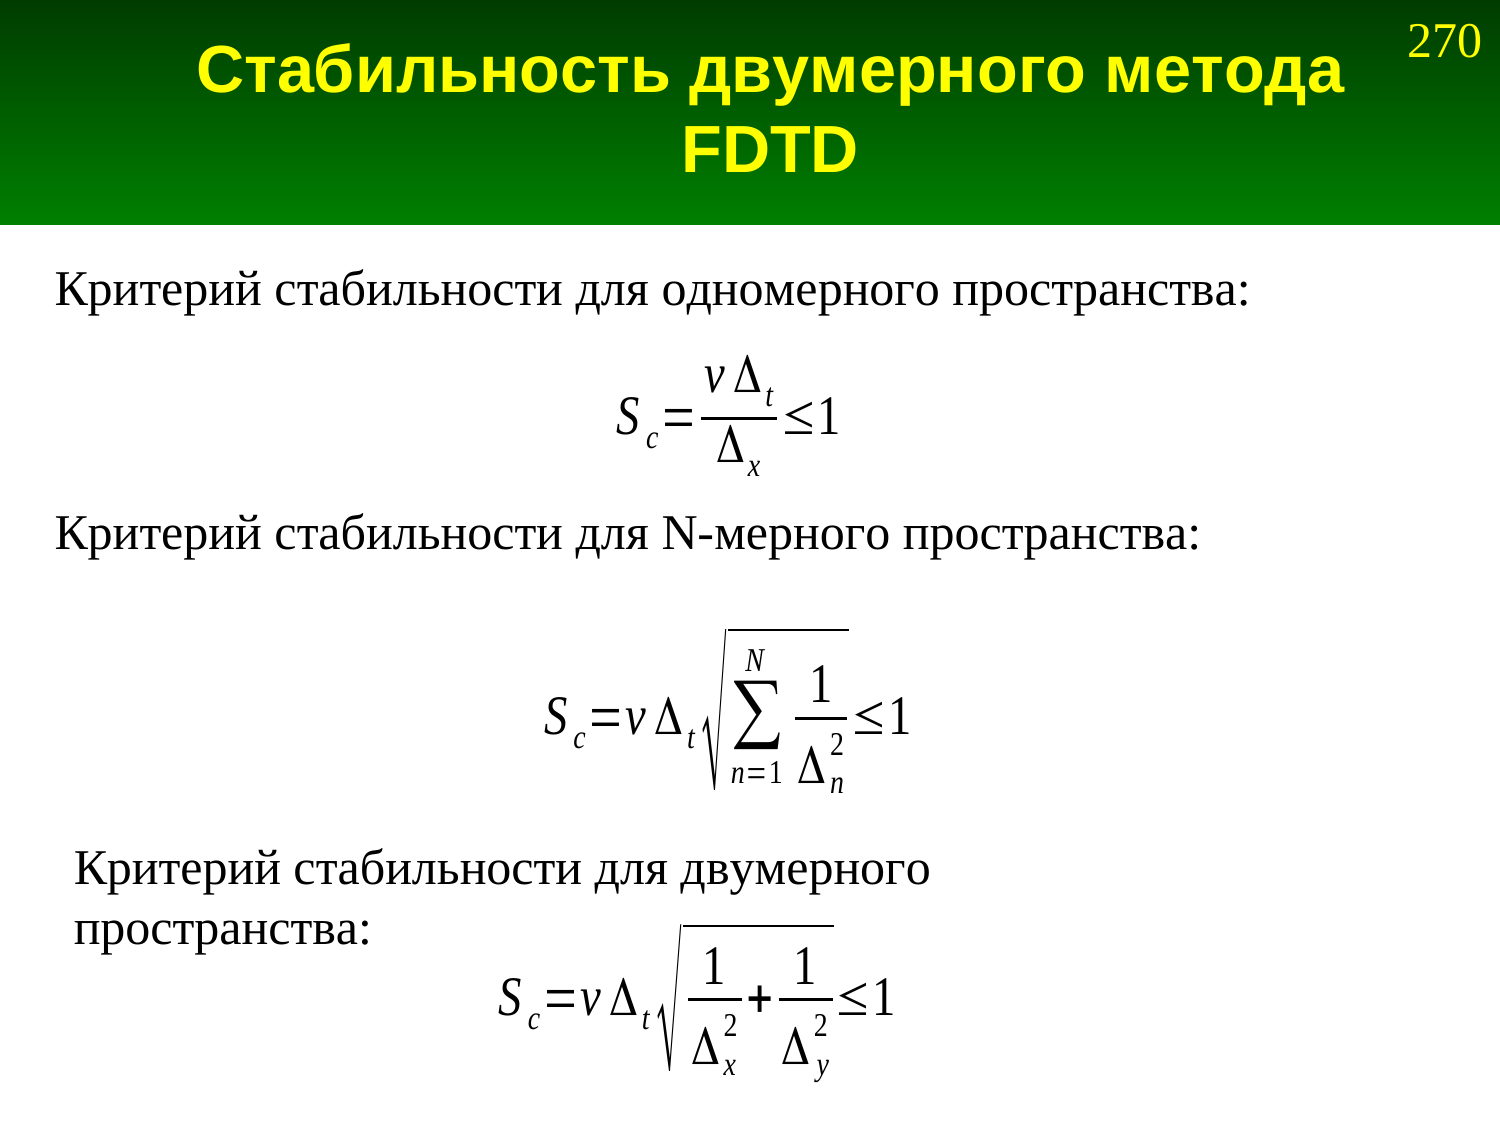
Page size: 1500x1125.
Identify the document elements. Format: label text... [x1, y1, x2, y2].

title Стабильность двумерного метода FDTD [100, 7, 1441, 204]
chart [484, 921, 908, 1085]
text_box Критерий стабильности для одномерного пространства: [39, 248, 1267, 323]
text_box Критерий стабильности для двумерного пространства: [59, 826, 1255, 962]
text_box Критерий стабильности для N-мерного пространства: [39, 492, 1218, 567]
chart [529, 625, 924, 803]
chart [602, 343, 853, 485]
